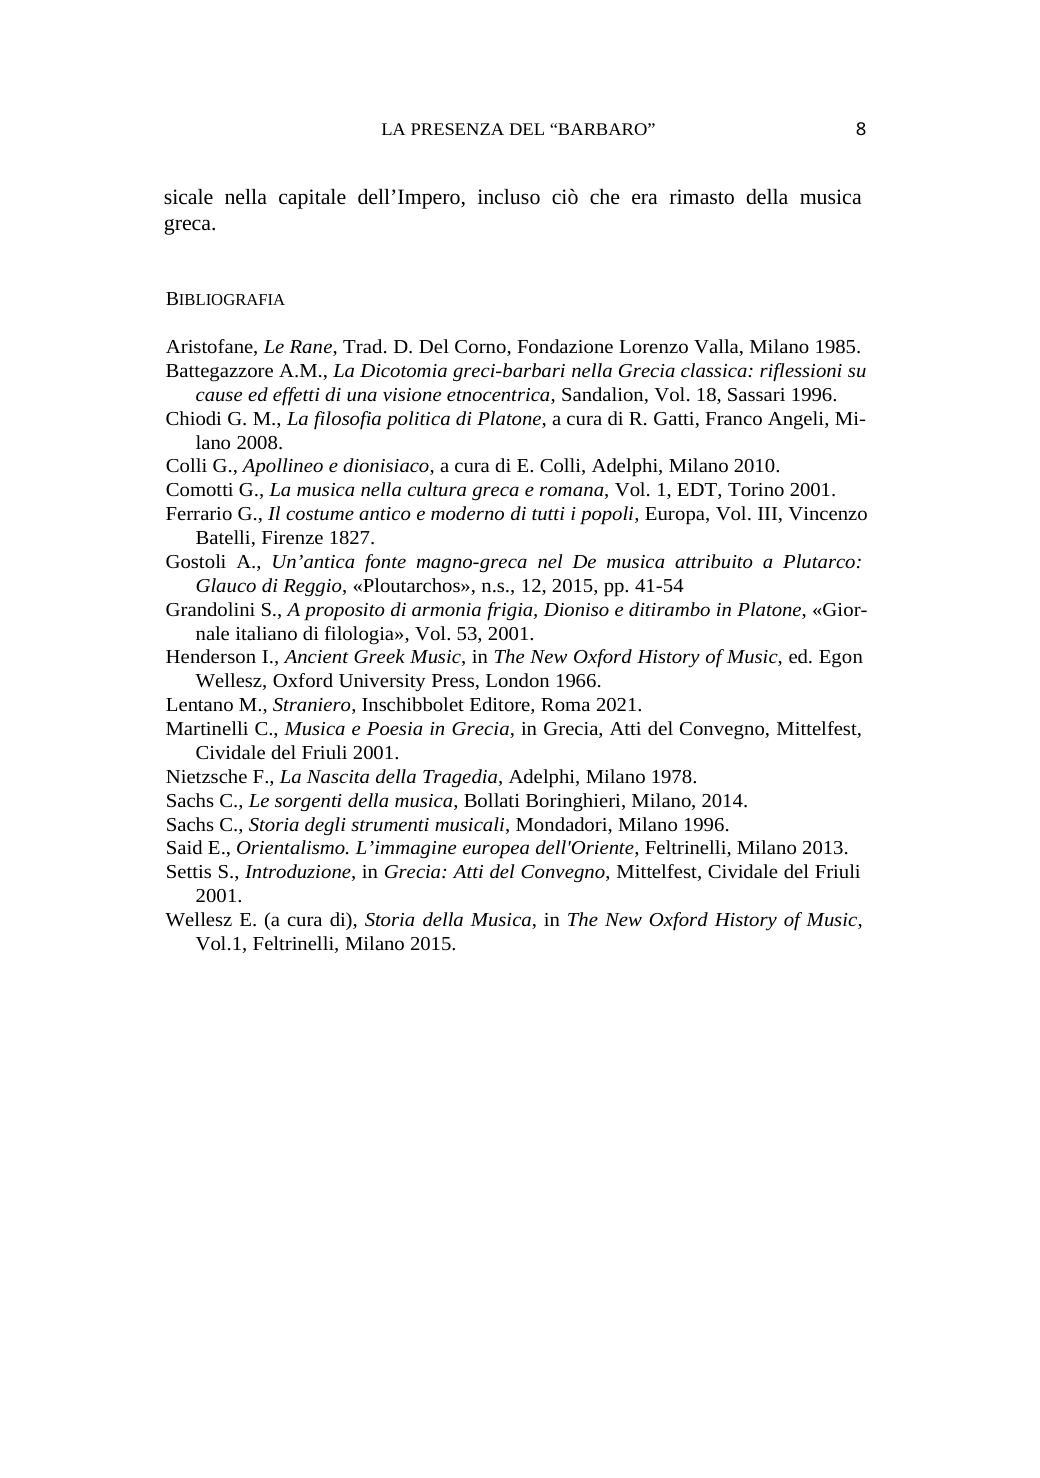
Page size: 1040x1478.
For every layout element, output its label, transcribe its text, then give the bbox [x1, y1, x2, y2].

text Wellesz E. (a cura di), Storia della Musica, in The New Oxford History of Music, Vol.1, Feltrinelli, Milano 2015. [165, 908, 874, 954]
text 2001. [195, 884, 876, 907]
text Chiodi G. M., La filosofia politica di Platone, a cura di R. Gatti, Franco Angeli, Mi- lano 2008. [165, 407, 874, 453]
text sicale nella capitale dell’Impero, incluso ciò che era rimasto della musica greca. [163, 184, 874, 236]
text Gostoli A., Un’antica fonte magno-greca nel De musica attribuito a Plutarco: Glauco di Reggio, «Ploutarchos», n.s., 12, 2015, pp. 41-54 [165, 550, 874, 597]
text 83 [856, 119, 876, 141]
text Grandolini S., A proposito di armonia frigia, Dioniso e ditirambo in Platone, «Gior- nale italiano di filologia», Vol. 53, 2001. [165, 598, 874, 644]
text Lentano M., Straniero, Inschibbolet Editore, Roma 2021. [166, 693, 876, 716]
text LA PRESENZA DEL “BARBARO” [381, 119, 661, 139]
text Battegazzore A.M., La Dicotomia greci-barbari nella Grecia classica: riflessioni su cause ed effetti di una visione etnocentrica, Sandalion, Vol. 18, Sassari 1996. [165, 359, 874, 406]
text Nietzsche F., La Nascita della Tragedia, Adelphi, Milano 1978. Sachs C., Le sorgenti della musica, Bollati Boringhieri, Milano, 2014. Sachs C., Storia degli strumenti musicali, Mondadori, Milano 1996. [166, 765, 751, 835]
text Martinelli C., Musica e Poesia in Grecia, in Grecia, Atti del Convegno, Mittelfest, Cividale del Friuli 2001. [165, 717, 874, 764]
text BIBLIOGRAFIA [166, 287, 288, 309]
text Henderson I., Ancient Greek Music, in The New Oxford History of Music, ed. Egon Wellesz, Oxford University Press, London 1966. [165, 645, 874, 692]
text Said E., Orientalismo. L’immagine europea dell'Oriente, Feltrinelli, Milano 2013. Settis S., Introduzione, in Grecia: Atti del Convegno, Mittelfest, Cividale del Friuli [166, 836, 874, 883]
text Ferrario G., Il costume antico e moderno di tutti i popoli, Europa, Vol. III, Vincenzo Batelli, Firenze 1827. [165, 502, 874, 549]
text Aristofane, Le Rane, Trad. D. Del Corno, Fondazione Lorenzo Valla, Milano 1985. [166, 336, 876, 358]
text Colli G., Apollineo e dionisiaco, a cura di E. Colli, Adelphi, Milano 2010. Comotti G., La musica nella cultura greca e romana, Vol. 1, EDT, Torino 2001. [166, 454, 838, 501]
